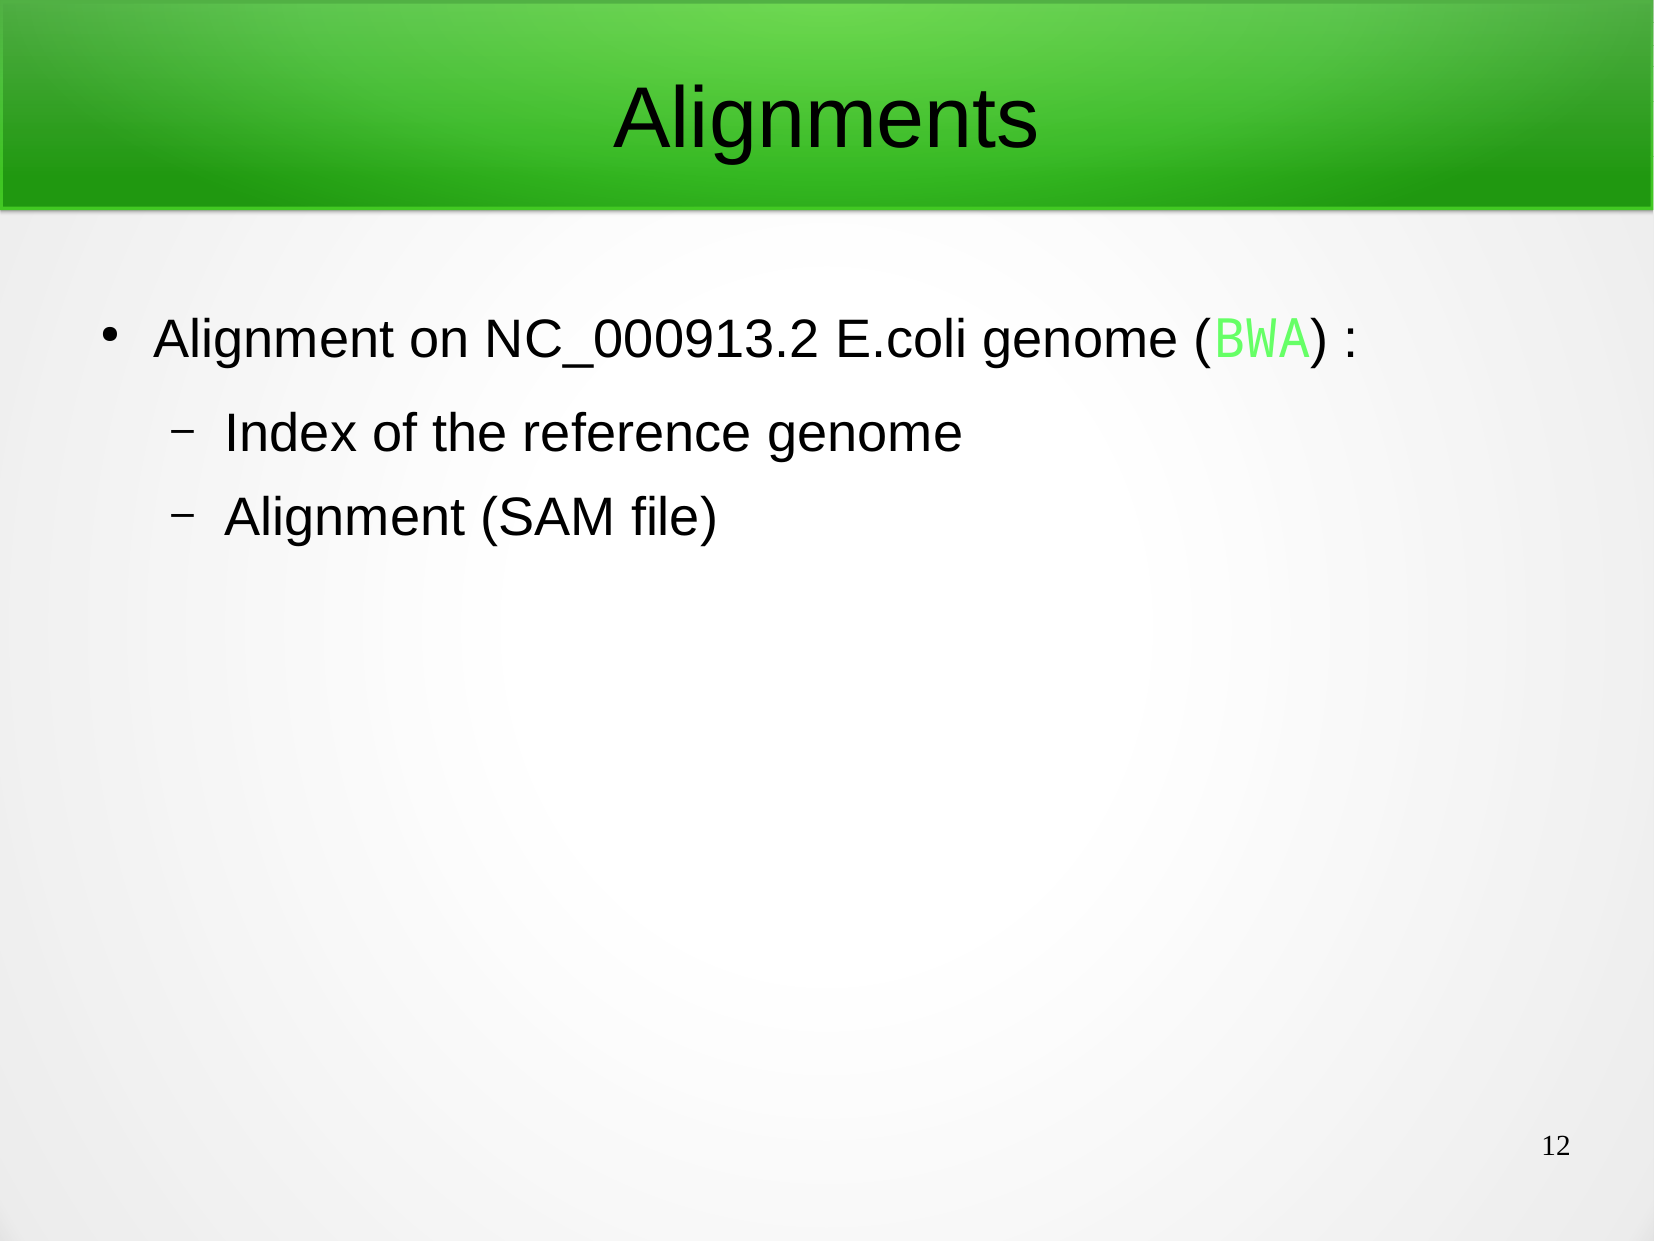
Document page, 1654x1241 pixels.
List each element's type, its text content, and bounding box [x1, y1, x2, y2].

title Alignments [82, 47, 1571, 189]
list Alignment on NC_000913.2 E.coli genome (BWA) : Index of the reference genome Alignment (SAM file) [82, 299, 1571, 1186]
